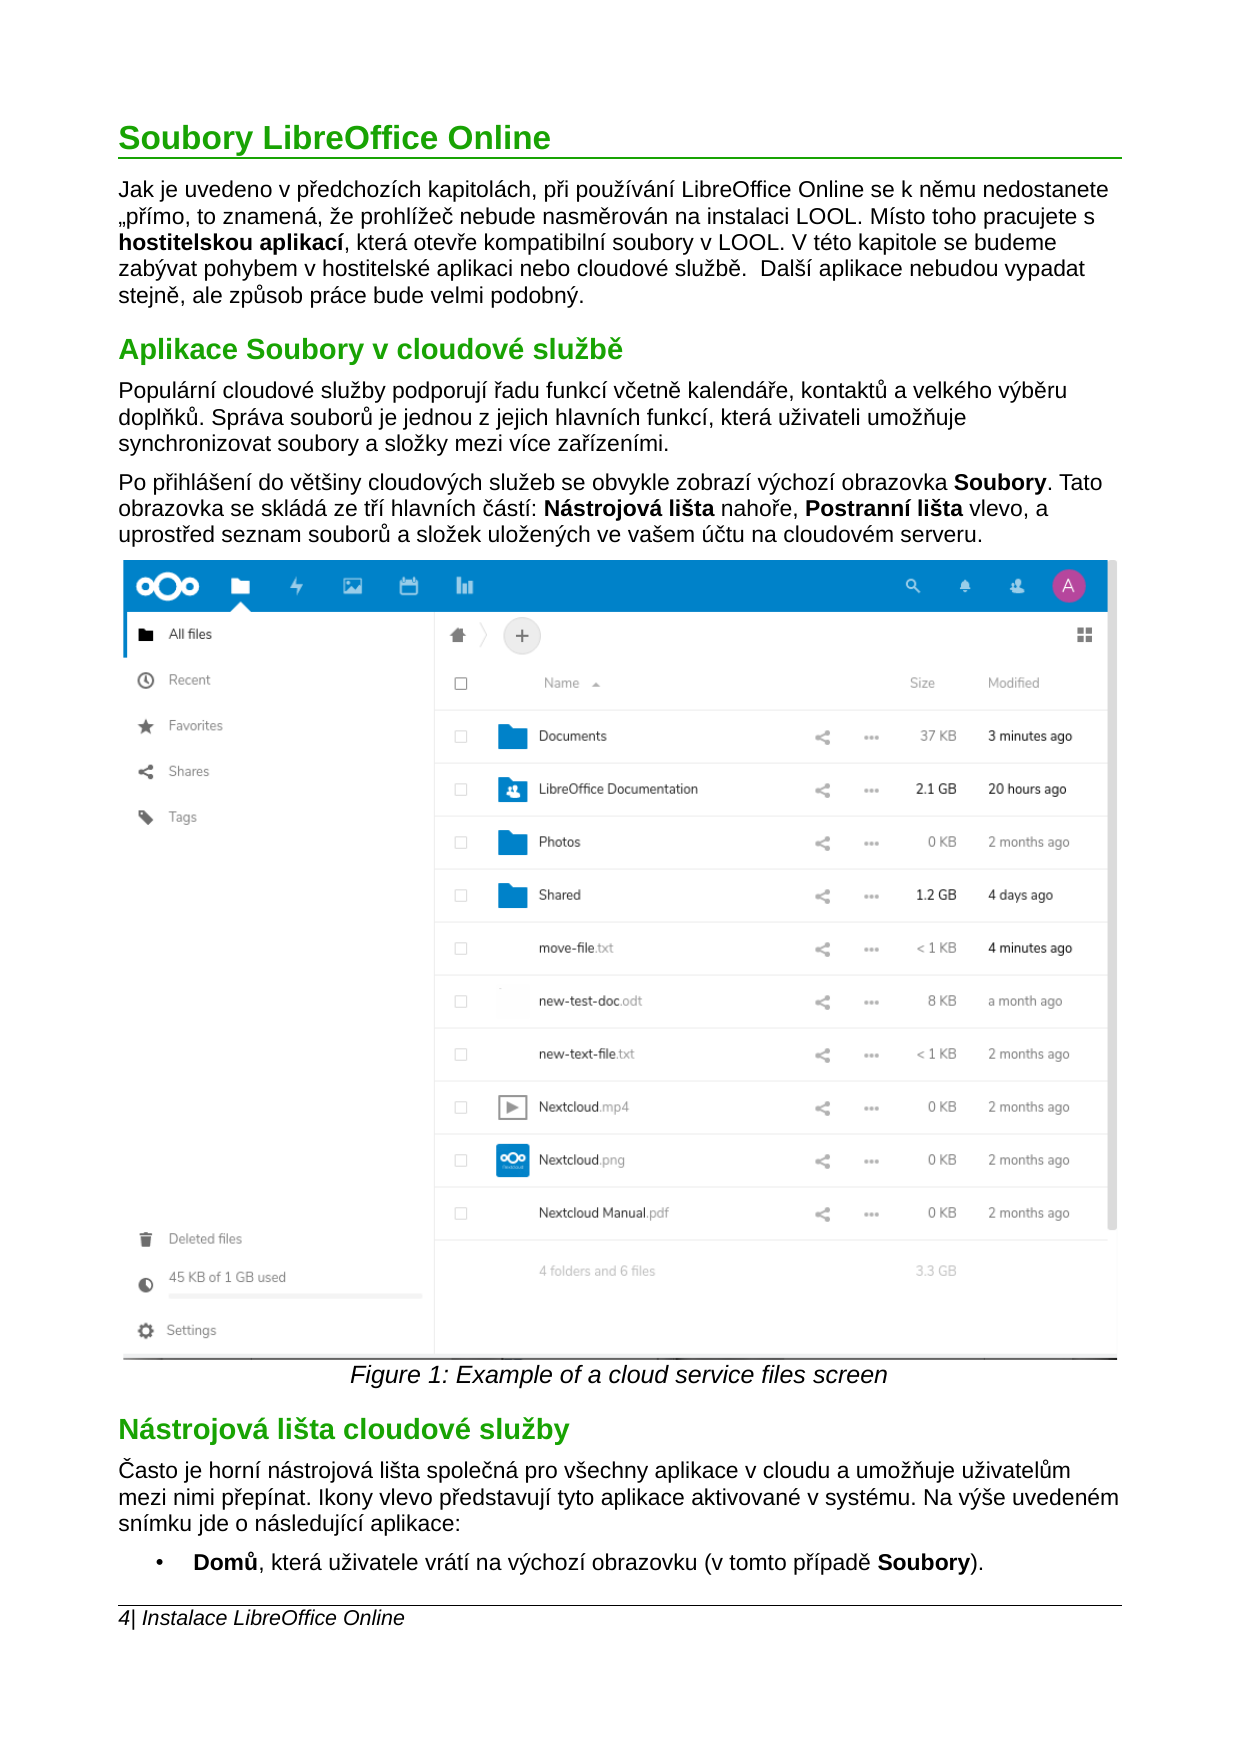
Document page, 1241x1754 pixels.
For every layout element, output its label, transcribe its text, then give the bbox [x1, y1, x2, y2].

text Jak je uvedeno v předchozích kapitolách, při používání LibreOffice Online se k němu nedostanete „přímo, to znamená, že prohlížeč nebude nasměrován na instalaci LOOL. Místo toho pracujete s hostitelskou aplikací, která otevře kompatibilní soubory v LOOL. V této kapitole se budeme zabývat pohybem v hostitelské aplikaci nebo cloudové službě. Další aplikace nebudou vypadat stejně, ale způsob práce bude velmi podobný. [118, 176, 1122, 308]
subtitle Aplikace Soubory v cloudové službě [118, 332, 1122, 365]
text Figure 1: Example of a cloud service files screen [118, 1360, 1122, 1388]
subtitle Soubory LibreOffice Online [118, 118, 1122, 157]
list Domů, která uživatele vrátí na výchozí obrazovku (v tomto případě Soubory). [156, 1549, 1122, 1575]
text Populární cloudové služby podporují řadu funkcí včetně kalendáře, kontaktů a velkého výběru doplňků. Správa souborů je jednou z jejich hlavních funkcí, která uživateli umožňuje synchronizovat soubory a složky mezi více zařízeními. [118, 377, 1122, 456]
text Často je horní nástrojová lišta společná pro všechny aplikace v cloudu a umožňuje uživatelům mezi nimi přepínat. Ikony vlevo představují tyto aplikace aktivované v systému. Na výše uvedeném snímku jde o následující aplikace: [118, 1457, 1122, 1537]
picture [123, 560, 1118, 1360]
subtitle Nástrojová lišta cloudové služby [118, 1412, 1122, 1446]
text Po přihlášení do většiny cloudových služeb se obvykle zobrazí výchozí obrazovka Soubory. Tato obrazovka se skládá ze tří hlavních částí: Nástrojová lišta nahoře, Postranní lišta vlevo, a uprostřed seznam souborů a složek uložených ve vašem účtu na cloudovém serveru. [118, 469, 1122, 548]
